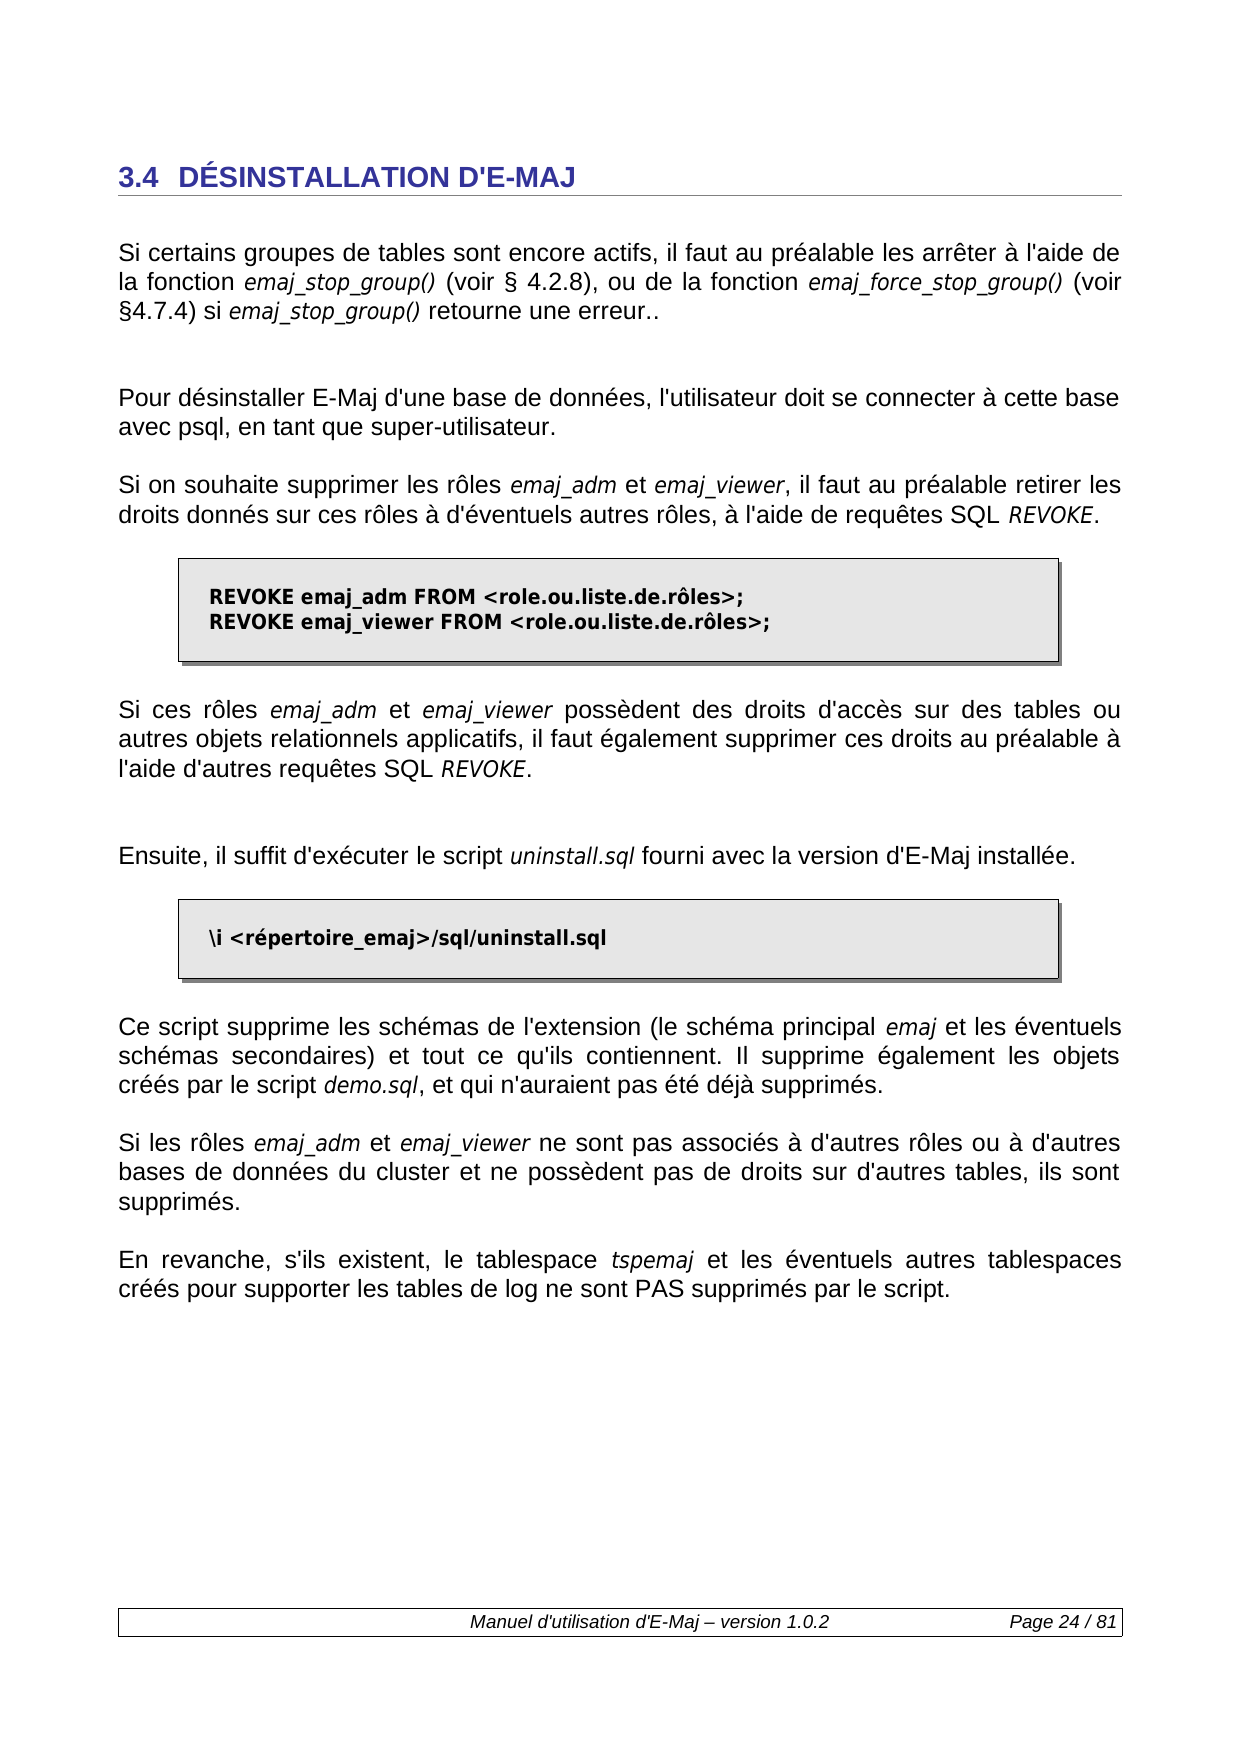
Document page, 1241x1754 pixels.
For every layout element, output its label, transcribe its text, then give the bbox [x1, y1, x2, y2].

text Ensuite, il suffit d'exécuter le script uninstall.sql fourni avec la version d'E-Maj installée. [118, 841, 1122, 870]
text Si ces rôles emaj_adm et emaj_viewer possèdent des droits d'accès sur des tables ou autres objets relationnels applicatifs, il faut également supprimer ces droits au préalable à l'aide d'autres requêtes SQL REVOKE. [118, 695, 1122, 782]
subtitle Désinstallation d'E-Maj [118, 160, 1122, 195]
text En revanche, s'ils existent, le tablespace tspemaj et les éventuels autres tablespaces créés pour supporter les tables de log ne sont PAS supprimés par le script. [118, 1244, 1122, 1303]
text REVOKE emaj_viewer FROM <role.ou.liste.de.rôles>; [179, 607, 1058, 631]
text REVOKE emaj_adm FROM <role.ou.liste.de.rôles>; [179, 582, 1058, 607]
text Si on souhaite supprimer les rôles emaj_adm et emaj_viewer, il faut au préalable retirer les droits donnés sur ces rôles à d'éventuels autres rôles, à l'aide de requêtes SQL REVOKE. [118, 470, 1122, 528]
text \i <répertoire_emaj>/sql/uninstall.sql [179, 923, 1058, 948]
text Si les rôles emaj_adm et emaj_viewer ne sont pas associés à d'autres rôles ou à d'autres bases de données du cluster et ne possèdent pas de droits sur d'autres tables, ils sont supprimés. [118, 1128, 1122, 1215]
text Ce script supprime les schémas de l'extension (le schéma principal emaj et les éventuels schémas secondaires) et tout ce qu'ils contiennent. Il supprime également les objets créés par le script demo.sql, et qui n'auraient pas été déjà supprimés. [118, 1012, 1122, 1099]
text Pour désinstaller E-Maj d'une base de données, l'utilisateur doit se connecter à cette base avec psql, en tant que super-utilisateur. [118, 383, 1122, 441]
text Si certains groupes de tables sont encore actifs, il faut au préalable les arrêter à l'aide de la fonction emaj_stop_group() (voir § 4.2.8), ou de la fonction emaj_force_stop_group() (voir §4.7.4) si emaj_stop_group() retourne une erreur.. [118, 238, 1122, 325]
